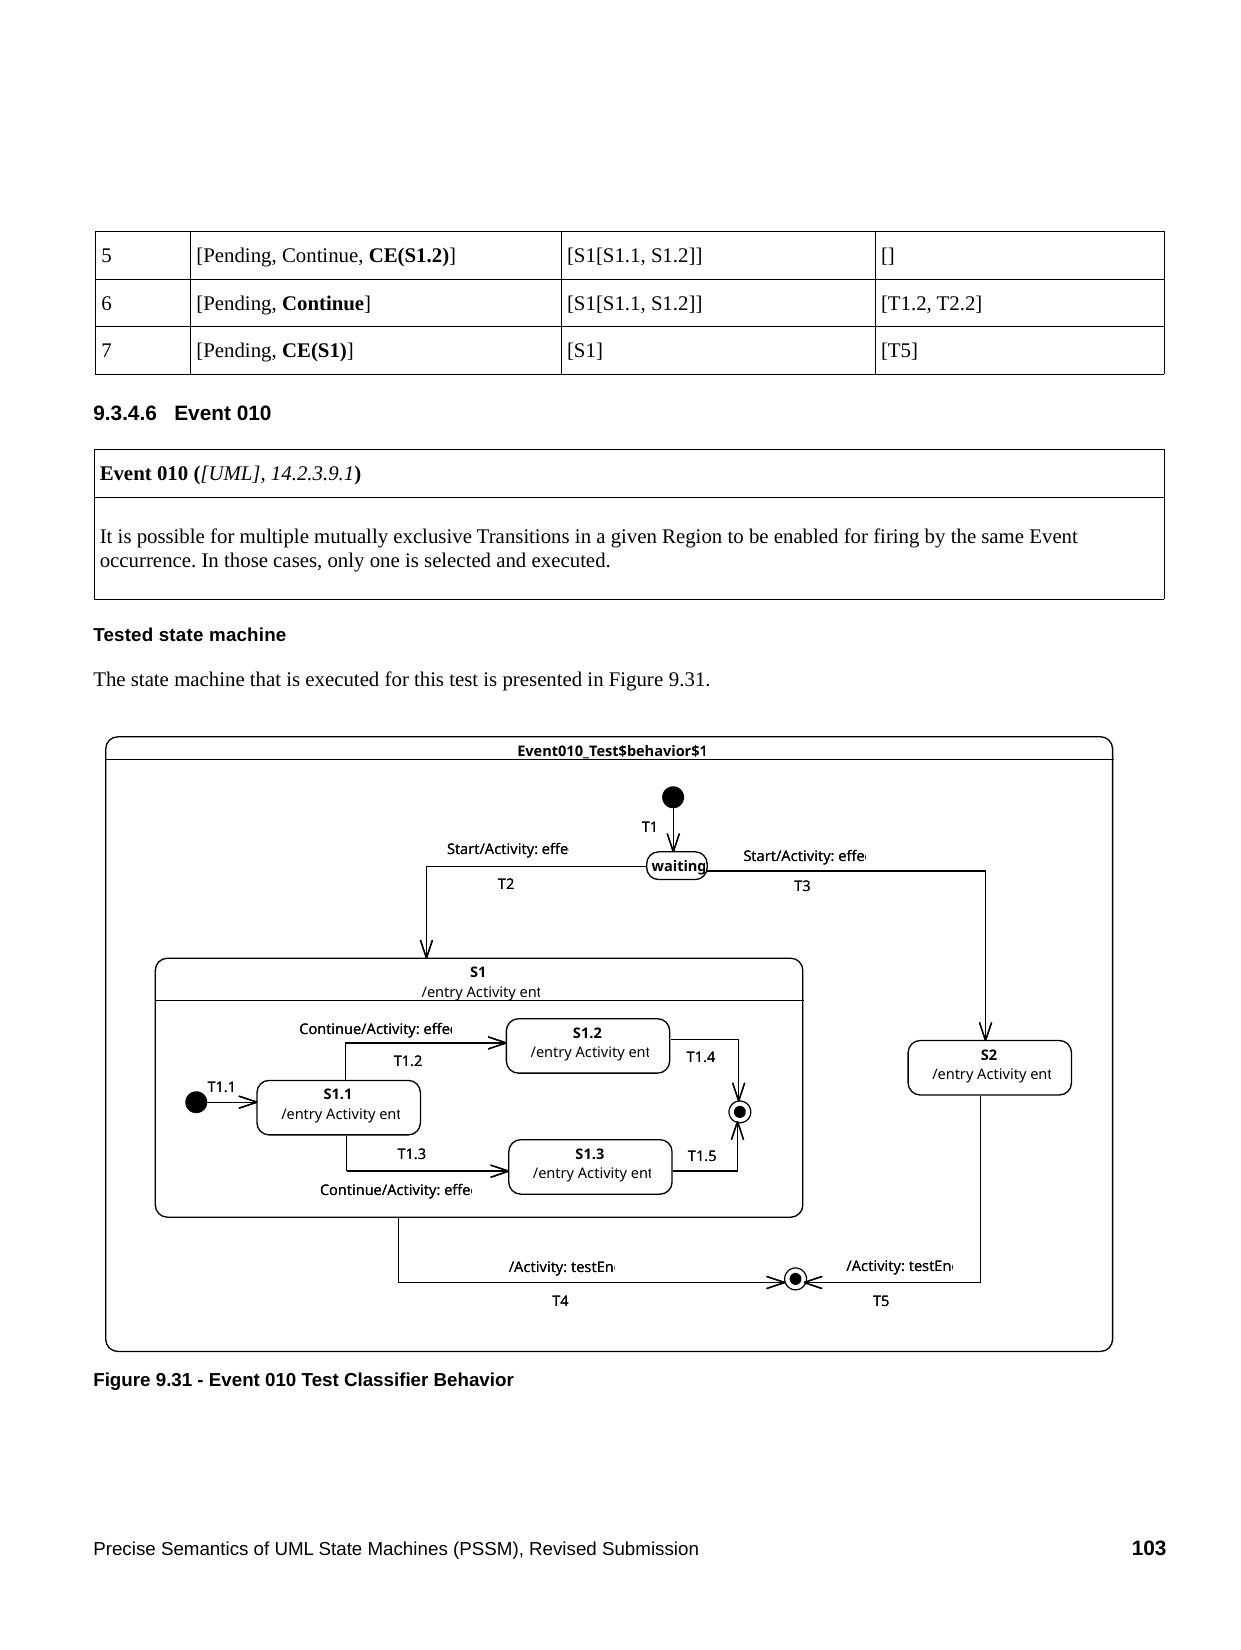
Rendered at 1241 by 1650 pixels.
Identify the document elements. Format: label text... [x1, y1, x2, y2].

text The state machine that is executed for this test is presented in Figure 9.31. [93, 666, 1164, 691]
table_cell 6 [96, 280, 190, 326]
table_cell [S1[S1.1, S1.2]] [562, 232, 875, 279]
table_cell [T5] [876, 327, 1164, 374]
table_cell [Pending, Continue] [191, 280, 561, 326]
table_cell [S1[S1.1, S1.2]] [562, 280, 875, 326]
table_cell [T1.2, T2.2] [876, 280, 1164, 326]
table_cell 5 [96, 232, 190, 279]
subtitle Tested state machine [93, 624, 1164, 645]
table_cell [] [876, 232, 1164, 279]
table_cell [Pending, Continue, CE(S1.2)] [191, 232, 561, 279]
table_header Event 010 ([UML], 14.2.3.9.1) [95, 450, 1164, 497]
table_cell It is possible for multiple mutually exclusive Transitions in a given Region to be enabled for firing by the same Event occurrence. In those cases, only one is selected and executed. [95, 498, 1164, 599]
subtitle Event 010 [93, 399, 1164, 424]
table_cell [S1] [562, 327, 875, 374]
text Figure 9.31 - Event 010 Test Classifier Behavior [93, 724, 1127, 1390]
table_cell 7 [96, 327, 190, 374]
table_cell [Pending, CE(S1)] [191, 327, 561, 374]
